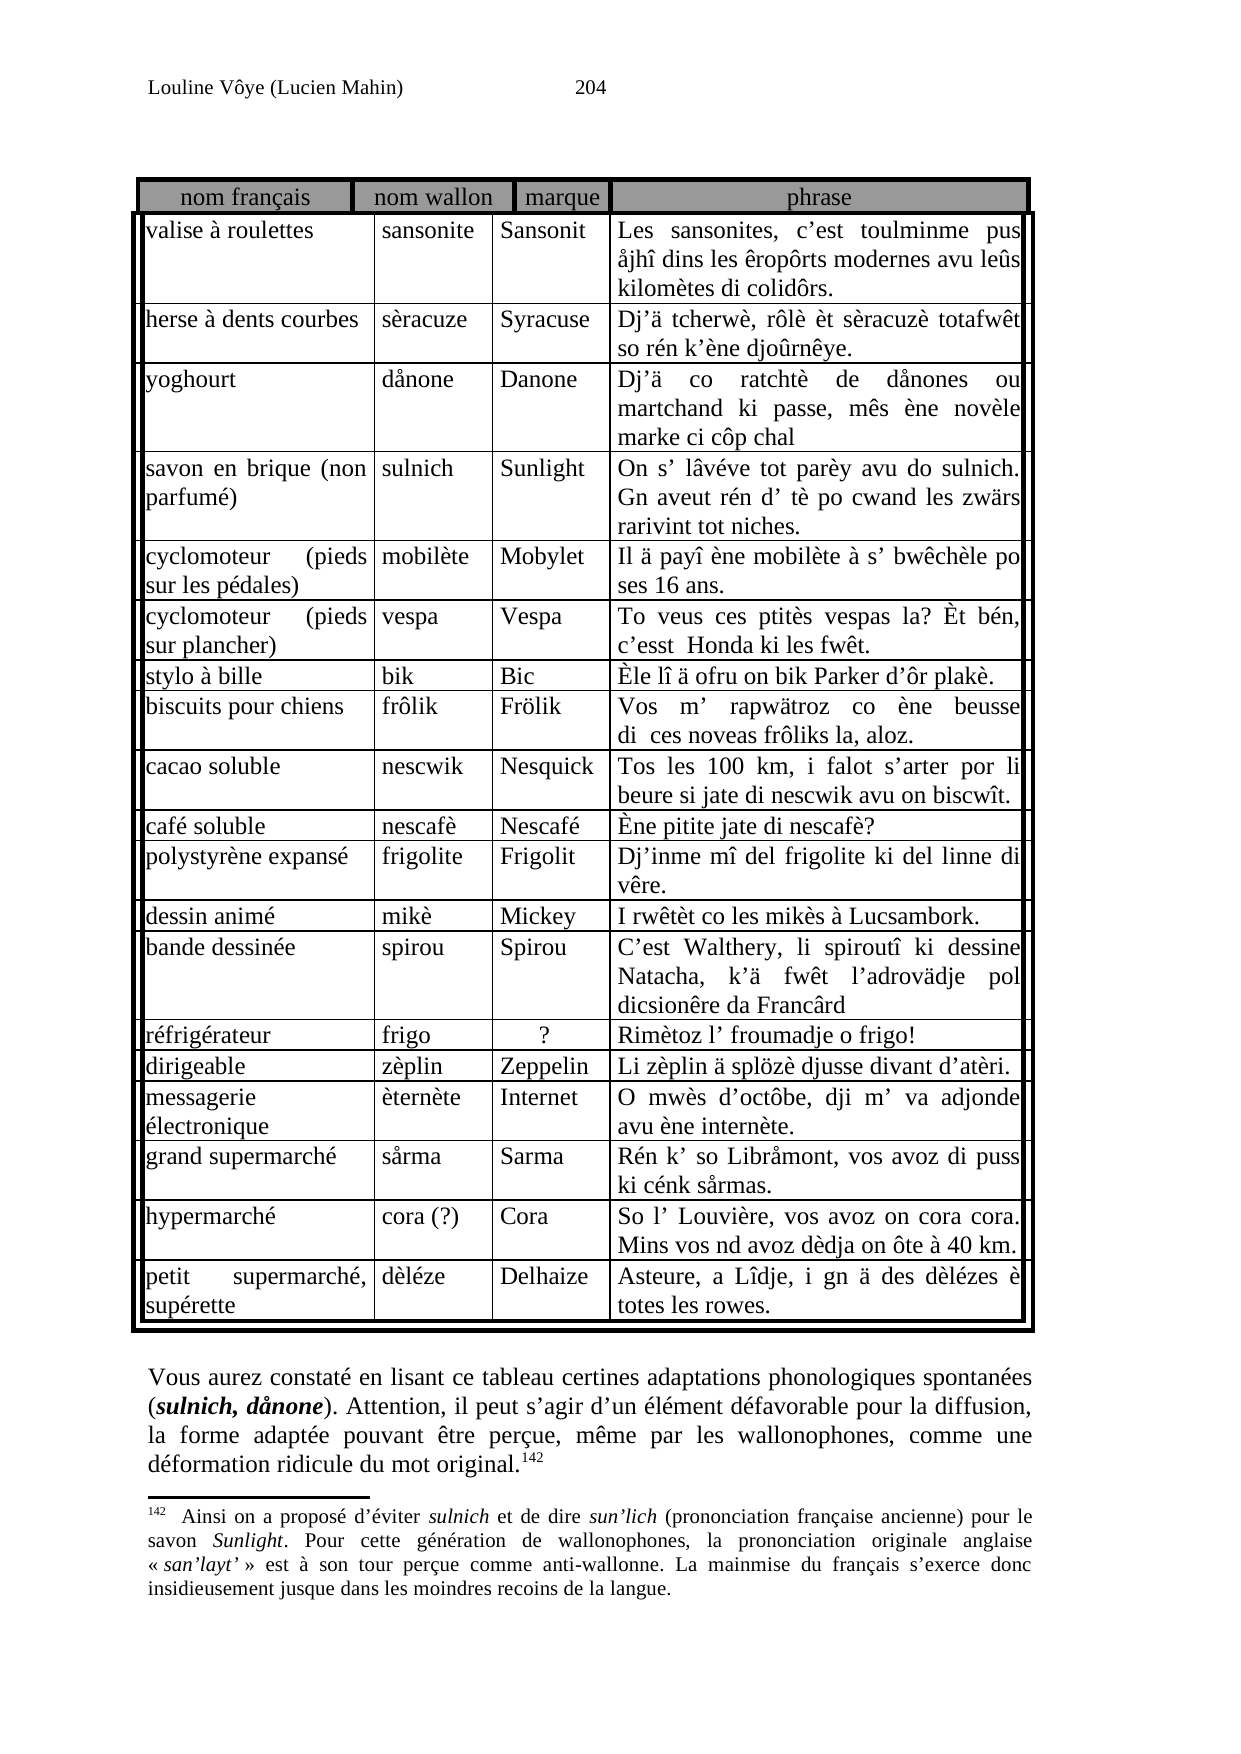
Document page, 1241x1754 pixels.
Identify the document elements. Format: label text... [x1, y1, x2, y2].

table_cell Il ä payî ène mobilète à s’ bwêchèle po ses 16 ans. [611, 541, 1021, 599]
table_cell Frölik [493, 691, 609, 749]
table_cell grand supermarché [145, 1141, 374, 1199]
table_cell Dj’inme mî del frigolite ki del linne di vêre. [611, 841, 1021, 899]
table_cell bik [375, 661, 492, 689]
table_cell I rwêtèt co les mikès à Lucsambork. [611, 901, 1021, 930]
table_cell dirigeable [145, 1051, 374, 1080]
table_cell Zeppelin [493, 1051, 609, 1080]
table_header nom wallon [355, 182, 512, 211]
table_cell cora (?) [375, 1201, 492, 1259]
table_cell frigo [375, 1020, 492, 1049]
table_cell So l’ Louvière, vos avoz on cora cora. Mins vos nd avoz dèdja on ôte à 40 km. [611, 1201, 1021, 1259]
table_cell Delhaize [493, 1261, 609, 1319]
table_cell cyclomoteur (pieds sur plancher) [145, 601, 374, 659]
table_cell dånone [375, 364, 492, 451]
table_cell messagerie électronique [145, 1082, 374, 1139]
table_cell vespa [375, 601, 492, 659]
table_cell petit supermarché, supérette [145, 1261, 374, 1319]
table_cell Syracuse [493, 304, 609, 362]
table_cell valise à roulettes [145, 215, 374, 302]
table_cell Frigolit [493, 841, 609, 899]
table_cell nescafè [375, 811, 492, 839]
table_header marque [517, 182, 608, 211]
table_cell mikè [375, 901, 492, 930]
table_cell réfrigérateur [145, 1020, 374, 1049]
table_cell Ène pitite jate di nescafè? [611, 811, 1021, 839]
table_cell frôlik [375, 691, 492, 749]
table_cell nescwik [375, 751, 492, 809]
table_cell Danone [493, 364, 609, 451]
table_cell hypermarché [145, 1201, 374, 1259]
table_cell sansonite [375, 215, 492, 302]
table_cell sèracuze [375, 304, 492, 362]
table_cell spirou [375, 932, 492, 1019]
table_cell Vespa [493, 601, 609, 659]
table_cell dèléze [375, 1261, 492, 1319]
table_cell cyclomoteur (pieds sur les pédales) [145, 541, 374, 599]
table_cell Mobylet [493, 541, 609, 599]
table_cell café soluble [145, 811, 374, 839]
table_cell herse à dents courbes [145, 304, 374, 362]
table_cell polystyrène expansé [145, 841, 374, 899]
table_cell mobilète [375, 541, 492, 599]
table_cell Nesquick [493, 751, 609, 809]
text Vous aurez constaté en lisant ce tableau certines adaptations phonologiques spontanées (sulnich, dånone). Attention, il peut s’agir d’un élément défavorable pour la diffusion, la forme adaptée pouvant être perçue, même par les wallonophones, comme une déformation ridicule du mot original. [148, 1362, 1033, 1478]
table_cell Li zèplin ä splözè djusse divant d’atèri. [611, 1051, 1021, 1080]
table_cell Cora [493, 1201, 609, 1259]
table_cell stylo à bille [145, 661, 374, 689]
table_cell yoghourt [145, 364, 374, 451]
table_cell Èle lî ä ofru on bik Parker d’ôr plakè. [611, 661, 1021, 689]
table_cell Vos m’ rapwätroz co ène beusse di ces noveas frôliks la, aloz. [611, 691, 1021, 749]
table_cell Sunlight [493, 452, 609, 539]
table_cell Bic [493, 661, 609, 689]
table_cell ? [493, 1020, 609, 1049]
table_cell Les sansonites, c’est toulminme pus åjhî dins les êropôrts modernes avu leûs kilomètes di colidôrs. [611, 215, 1021, 302]
table_cell Mickey [493, 901, 609, 930]
table_cell Rén k’ so Libråmont, vos avoz di puss ki cénk sårmas. [611, 1141, 1021, 1199]
table_cell Tos les 100 km, i falot s’arter por li beure si jate di nescwik avu on biscwît. [611, 751, 1021, 809]
table_cell O mwès d’octôbe, dji m’ va adjonde avu ène internète. [611, 1082, 1021, 1139]
table_header phrase [613, 182, 1026, 211]
table_cell Internet [493, 1082, 609, 1139]
table_cell Asteure, a Lîdje, i gn ä des dèlézes è totes les rowes. [611, 1261, 1021, 1319]
table_cell bande dessinée [145, 932, 374, 1019]
table_cell Rimètoz l’ froumadje o frigo! [611, 1020, 1021, 1049]
table_cell zèplin [375, 1051, 492, 1080]
table_cell dessin animé [145, 901, 374, 930]
table_cell To veus ces ptitès vespas la? Èt bén, c’esst Honda ki les fwêt. [611, 601, 1021, 659]
text Ainsi on a proposé d’éviter sulnich et de dire sun’lich (prononciation française ancienne) pour le savon Sunlight. Pour cette génération de wallonophones, la prononciation originale anglaise « san’layt’ » est à son tour perçue comme anti-wallonne. La mainmise du français s’exerce donc insidieusement jusque dans les moindres recoins de la langue. [148, 1503, 1033, 1600]
table_cell Dj’ä tcherwè, rôlè èt sèracuzè totafwêt so rén k’ène djoûrnêye. [611, 304, 1021, 362]
table_cell Sansonit [493, 215, 609, 302]
table_cell èternète [375, 1082, 492, 1139]
table_cell sulnich [375, 452, 492, 539]
table_cell Sarma [493, 1141, 609, 1199]
table_cell savon en brique (non parfumé) [145, 452, 374, 539]
table_cell On s’ lâvéve tot parèy avu do sulnich. Gn aveut rén d’ tè po cwand les zwärs rarivint tot niches. [611, 452, 1021, 539]
table_cell C’est Walthery, li spiroutî ki dessine Natacha, k’ä fwêt l’adrovädje pol dicsionêre da Francârd [611, 932, 1021, 1019]
table_header nom français [140, 182, 350, 211]
table_cell sårma [375, 1141, 492, 1199]
table_cell frigolite [375, 841, 492, 899]
table_cell cacao soluble [145, 751, 374, 809]
table_cell Nescafé [493, 811, 609, 839]
table_cell biscuits pour chiens [145, 691, 374, 749]
table_cell Dj’ä co ratchtè de dånones ou martchand ki passe, mês ène novèle marke ci côp chal [611, 364, 1021, 451]
table_cell Spirou [493, 932, 609, 1019]
